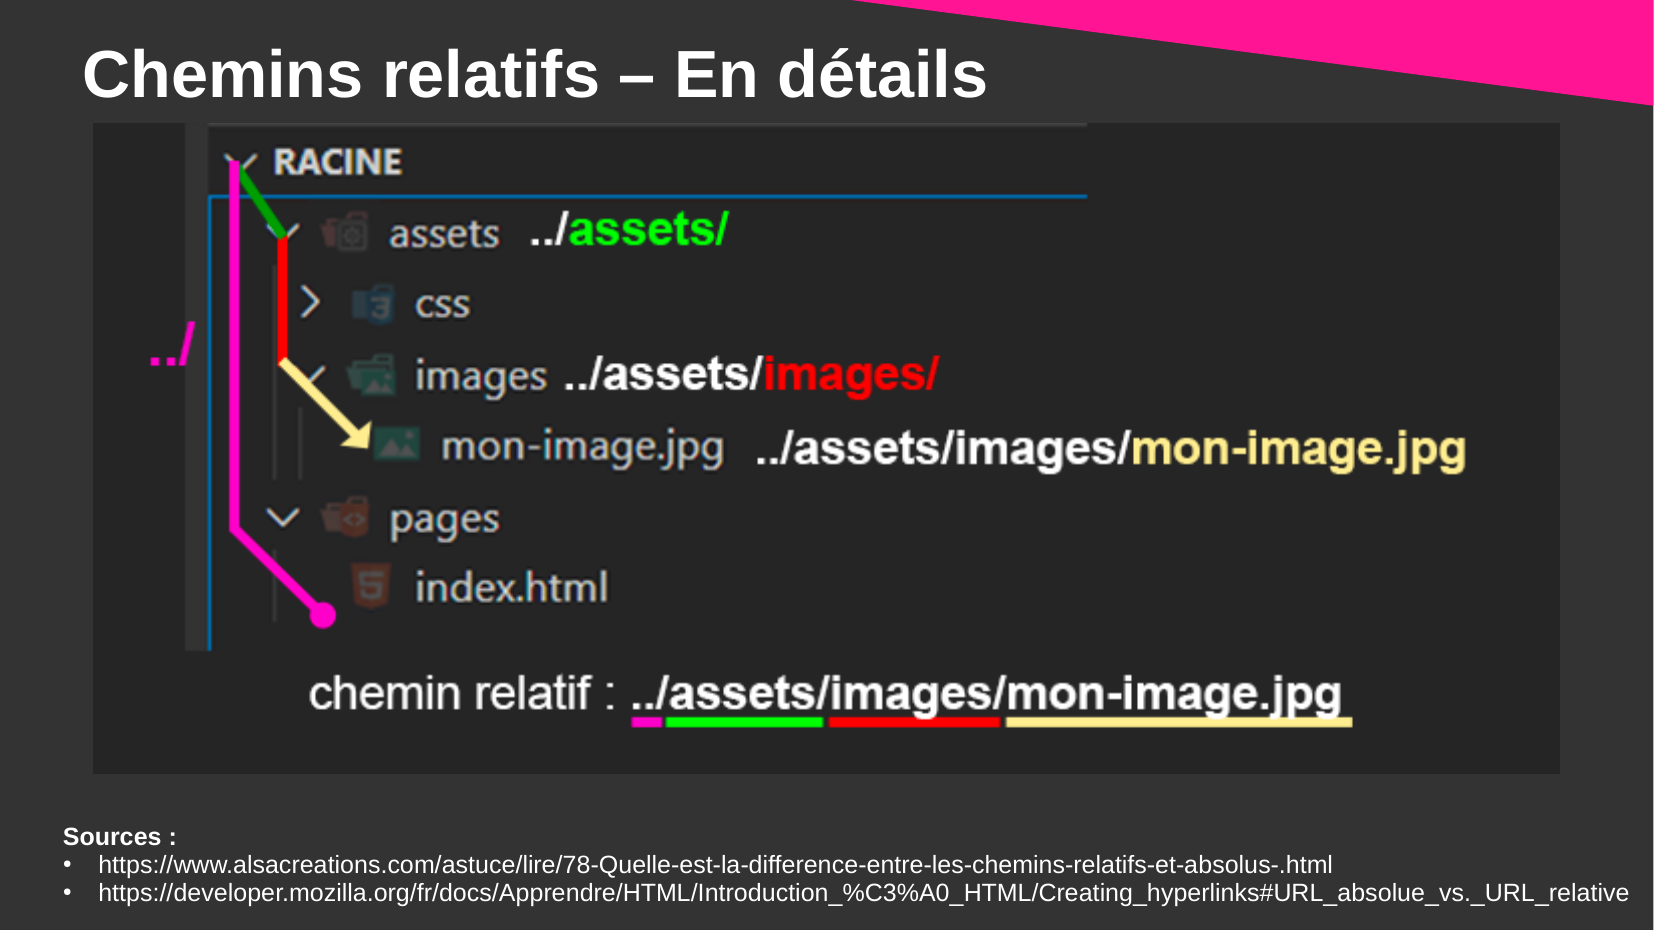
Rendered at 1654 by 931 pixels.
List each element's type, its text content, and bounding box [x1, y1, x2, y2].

text_box Sources : https://www.alsacreations.com/astuce/lire/78-Quelle-est-la-difference-entre-les-chemins-relatifs-et-absolus-.html https://developer.mozilla.org/fr/docs/Apprendre/HTML/Introduction_%C3%A0_HTML/Creating_hyperlinks#URL_absolue_vs._URL_relative [48, 815, 1654, 915]
title Chemins relatifs – En détails [82, 37, 1075, 122]
text_box [850, 0, 1654, 106]
picture [93, 123, 1560, 774]
